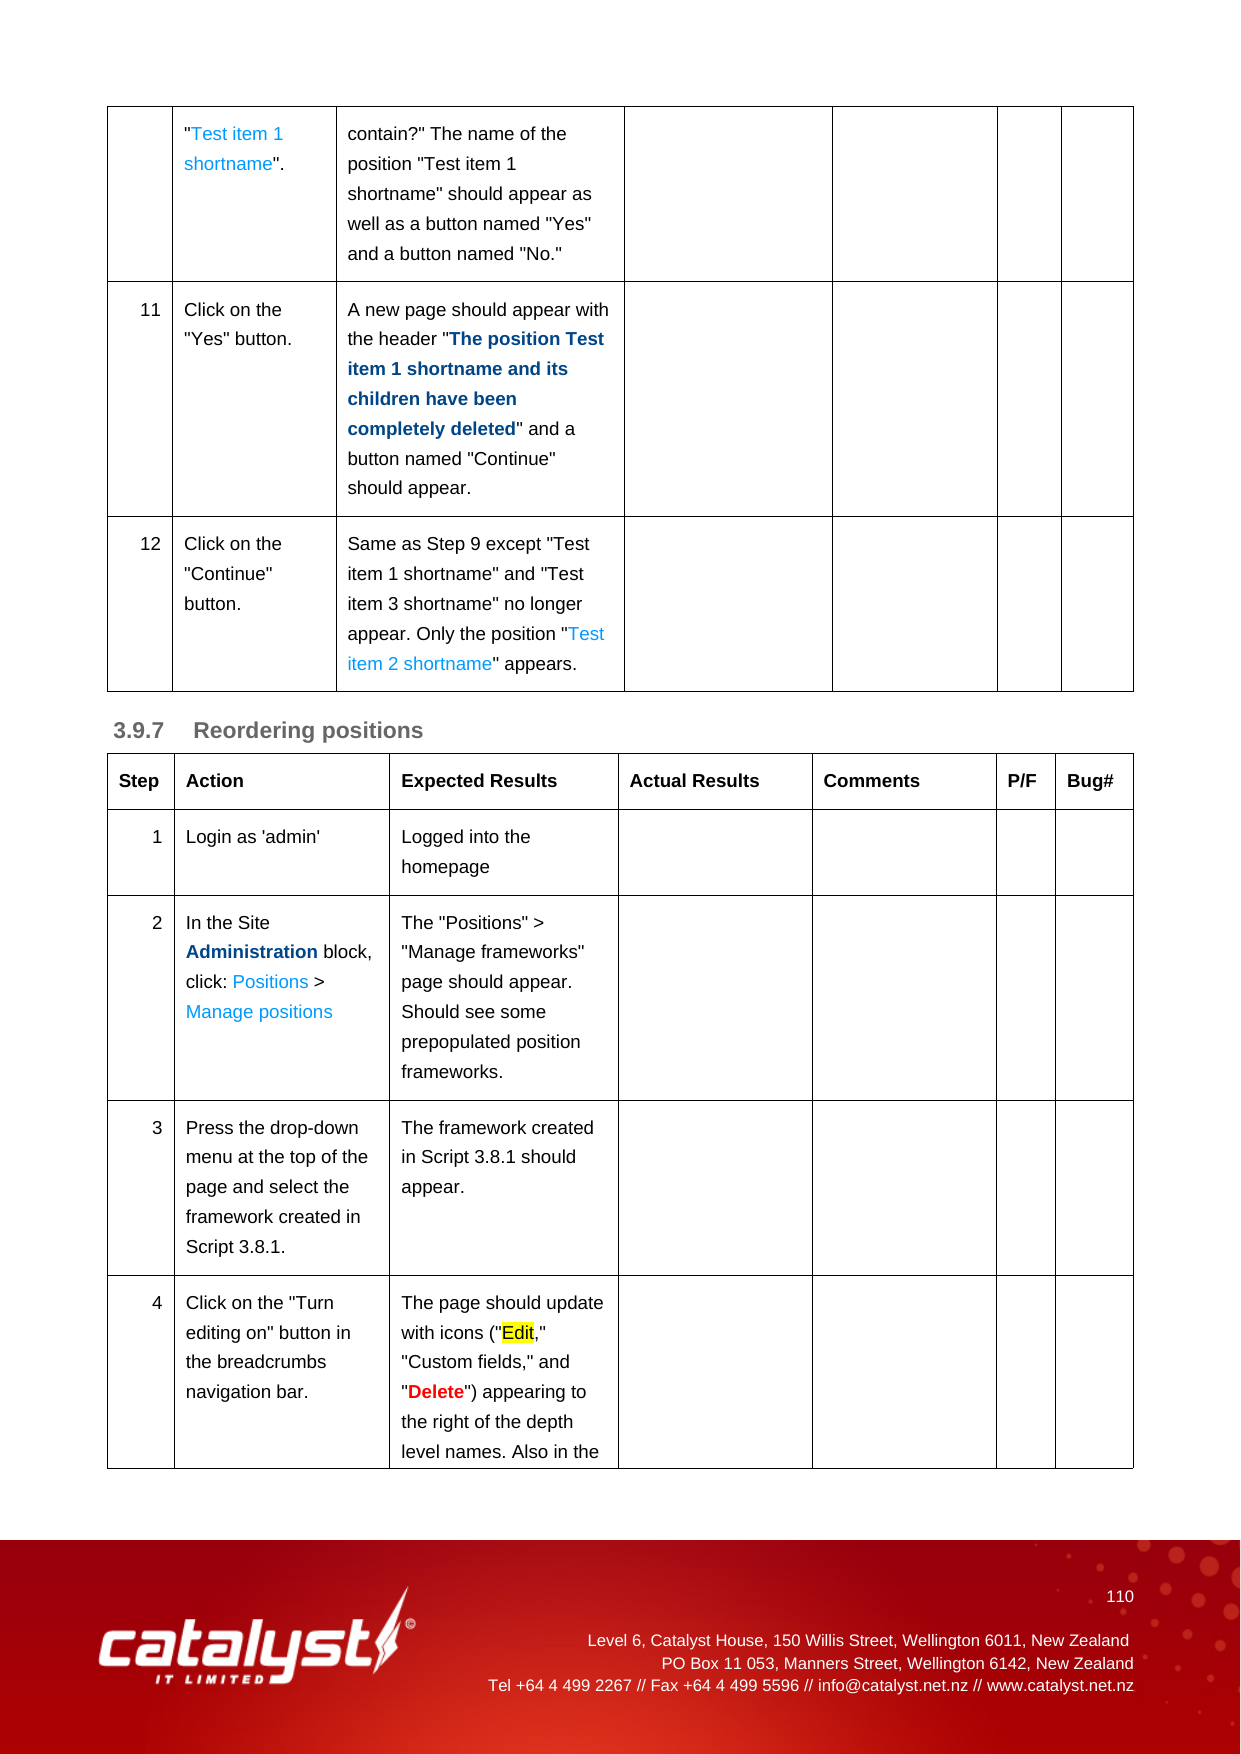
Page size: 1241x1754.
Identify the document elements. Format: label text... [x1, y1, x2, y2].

table_cell [998, 107, 1061, 281]
table_cell 12 [108, 517, 172, 691]
table_cell Click on the "Turn editing on" button in the breadcrumbs navigation bar. [175, 1276, 389, 1468]
table_cell [813, 810, 996, 894]
table_cell [619, 810, 812, 894]
table_cell "Test item 1 shortname". [173, 107, 336, 281]
table_cell [1056, 1276, 1133, 1468]
table_cell [625, 282, 832, 516]
table_cell In the Site Administration block, click: Positions > Manage positions [175, 896, 389, 1099]
table_header Action [175, 754, 389, 809]
table_header Step [108, 754, 174, 809]
table_cell Click on the "Continue" button. [173, 517, 336, 691]
table_cell contain?" The name of the position "Test item 1 shortname" should appear as well as a button named "Yes" and a button named "No." [337, 107, 624, 281]
table_cell 4 [108, 1276, 174, 1468]
table_cell Logged into the homepage [390, 810, 618, 894]
table_cell [1056, 896, 1133, 1099]
table_header Expected Results [390, 754, 618, 809]
table_cell [997, 810, 1055, 894]
table_cell [1062, 107, 1133, 281]
table_cell [998, 517, 1061, 691]
table_cell [813, 1101, 996, 1275]
table_cell Same as Step 9 except "Test item 1 shortname" and "Test item 3 shortname" no longer appear. Only the position "Test item 2 shortname" appears. [337, 517, 624, 691]
table_cell The framework created in Script 3.8.1 should appear. [390, 1101, 618, 1275]
table_cell [997, 896, 1055, 1099]
table_cell [813, 896, 996, 1099]
table_cell Press the drop-down menu at the top of the page and select the framework created in Script 3.8.1. [175, 1101, 389, 1275]
table_cell [619, 1101, 812, 1275]
table_cell 2 [108, 896, 174, 1099]
table_header P/F [997, 754, 1055, 809]
table_header Bug# [1056, 754, 1133, 809]
table_cell Click on the "Yes" button. [173, 282, 336, 516]
picture [0, 1540, 1241, 1754]
table_header Comments [813, 754, 996, 809]
table_cell [108, 107, 172, 281]
table_cell The page should update with icons ("Edit," "Custom fields," and "Delete") appearing to the right of the depth level names. Also in the [390, 1276, 618, 1468]
table_cell 3 [108, 1101, 174, 1275]
table_cell A new page should appear with the header "The position Test item 1 shortname and its children have been completely deleted" and a button named "Continue" should appear. [337, 282, 624, 516]
table_cell [1062, 282, 1133, 516]
table_cell The "Positions" > "Manage frameworks" page should appear. Should see some prepopulated position frameworks. [390, 896, 618, 1099]
table_cell [625, 517, 832, 691]
table_cell [619, 896, 812, 1099]
table_cell [1056, 810, 1133, 894]
table_cell [1056, 1101, 1133, 1275]
table_cell Login as 'admin' [175, 810, 389, 894]
subtitle Reordering positions [107, 718, 1103, 744]
table_cell [625, 107, 832, 281]
table_cell [833, 517, 997, 691]
table_cell [1062, 517, 1133, 691]
table_cell [997, 1101, 1055, 1275]
table_header Actual Results [619, 754, 812, 809]
table_cell [833, 107, 997, 281]
table_cell [998, 282, 1061, 516]
table_cell 1 [108, 810, 174, 894]
table_cell [619, 1276, 812, 1468]
table_cell [813, 1276, 996, 1468]
table_cell [833, 282, 997, 516]
table_cell 11 [108, 282, 172, 516]
table_cell [997, 1276, 1055, 1468]
